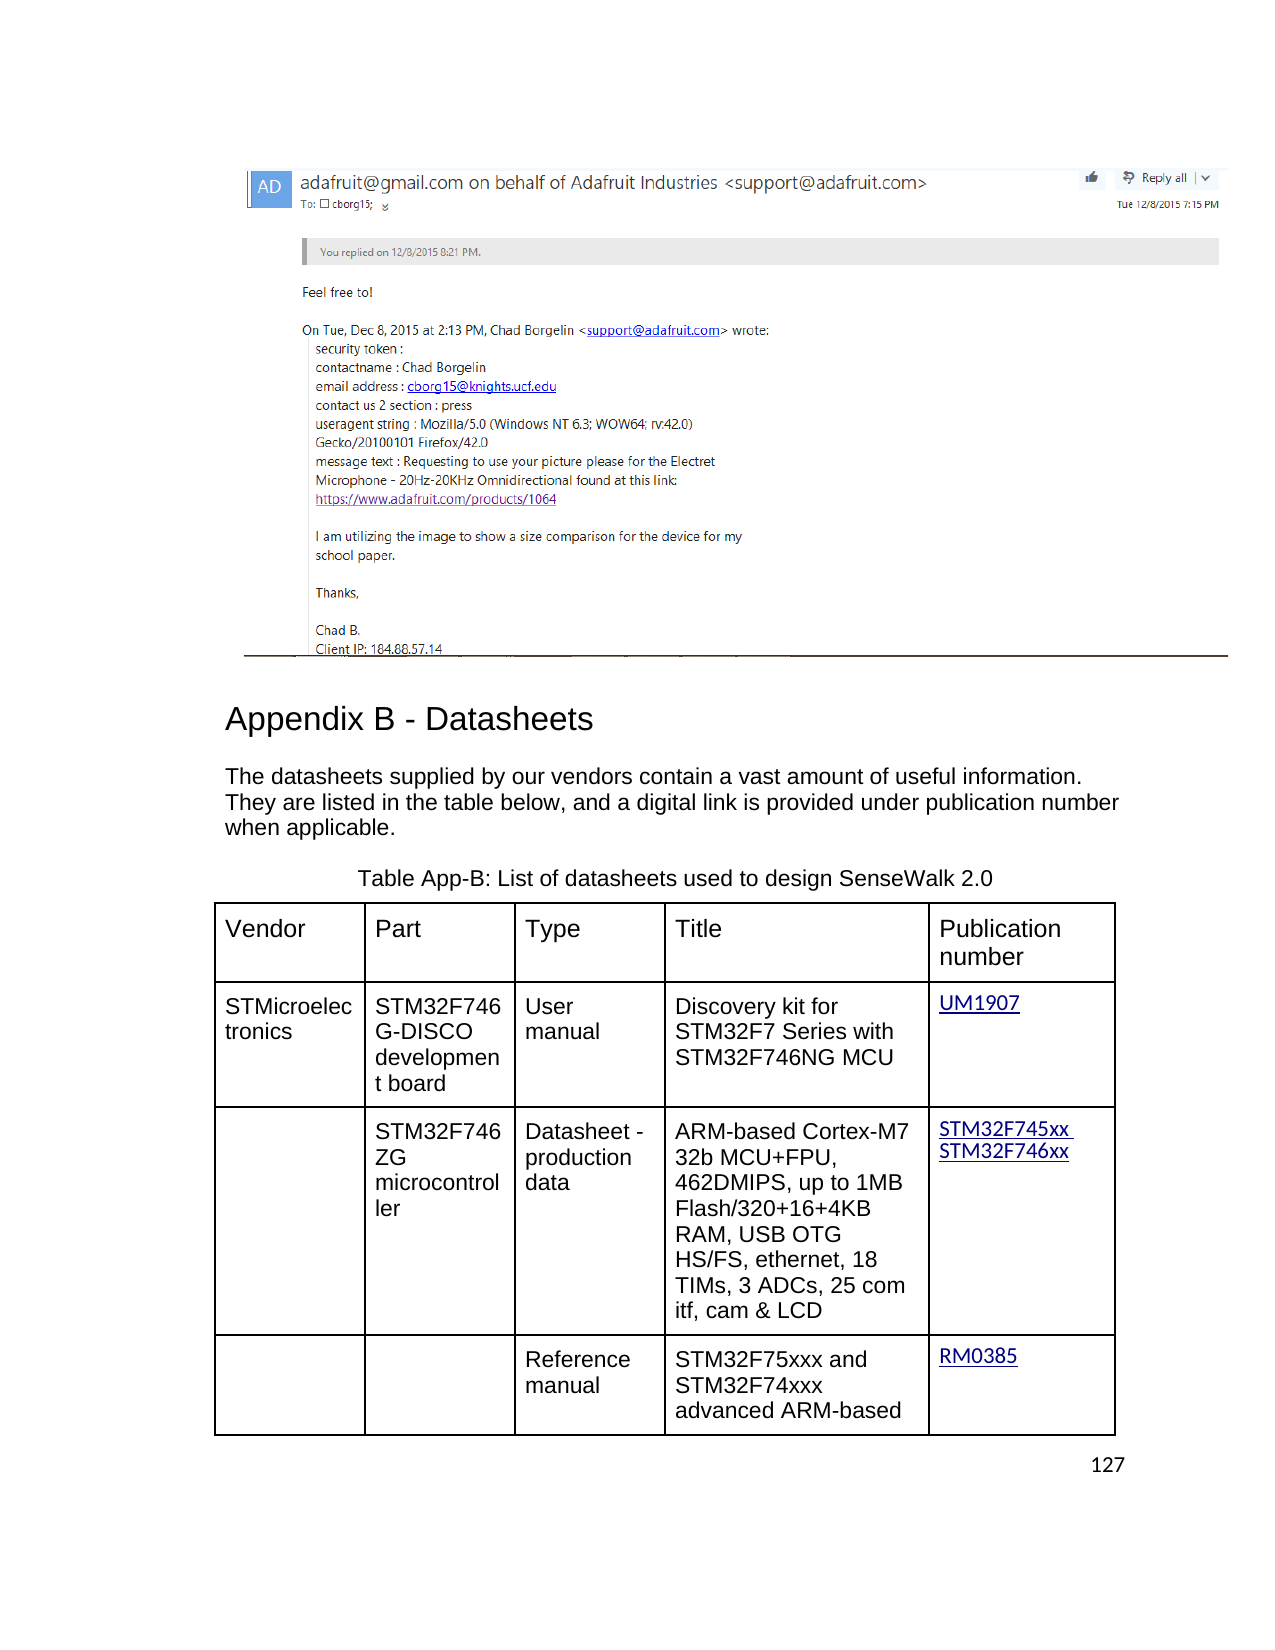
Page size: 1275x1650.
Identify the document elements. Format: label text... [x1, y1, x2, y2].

table_cell STM32F746ZG microcontroller [366, 1108, 514, 1334]
table_header Publication number [930, 904, 1114, 981]
table_cell Datasheet - production data [516, 1108, 664, 1334]
table_cell STMicroelectronics [216, 983, 364, 1106]
text Appendix B - Datasheets [225, 701, 1125, 738]
table_cell RM0385 [930, 1336, 1114, 1434]
text Table App-B: List of datasheets used to design SenseWalk 2.0 [225, 866, 1125, 892]
picture [243, 168, 1229, 657]
table_cell [216, 1336, 364, 1434]
table_cell Reference manual [516, 1336, 664, 1434]
text The datasheets supplied by our vendors contain a vast amount of useful information. They are listed in the table below, and a digital link is provided under publication number when applicable. [225, 763, 1125, 840]
table_header Title [666, 904, 928, 981]
table_header Vendor [216, 904, 364, 981]
table_cell STM32F75xxx and STM32F74xxx advanced ARM-based [666, 1336, 928, 1434]
table_cell Discovery kit for STM32F7 Series with STM32F746NG MCU [666, 983, 928, 1106]
table_cell ARM-based Cortex-M7 32b MCU+FPU, 462DMIPS, up to 1MB Flash/320+16+4KB RAM, USB OTG HS/FS, ethernet, 18 TIMs, 3 ADCs, 25 com itf, cam & LCD [666, 1108, 928, 1334]
table_header Type [516, 904, 664, 981]
table_cell [216, 1108, 364, 1334]
table_cell STM32F745xx STM32F746xx [930, 1108, 1114, 1334]
table_cell [366, 1336, 514, 1434]
table_cell STM32F746G-DISCO development board [366, 983, 514, 1106]
table_cell User manual [516, 983, 664, 1106]
table_header Part [366, 904, 514, 981]
table_cell UM1907 [930, 983, 1114, 1106]
